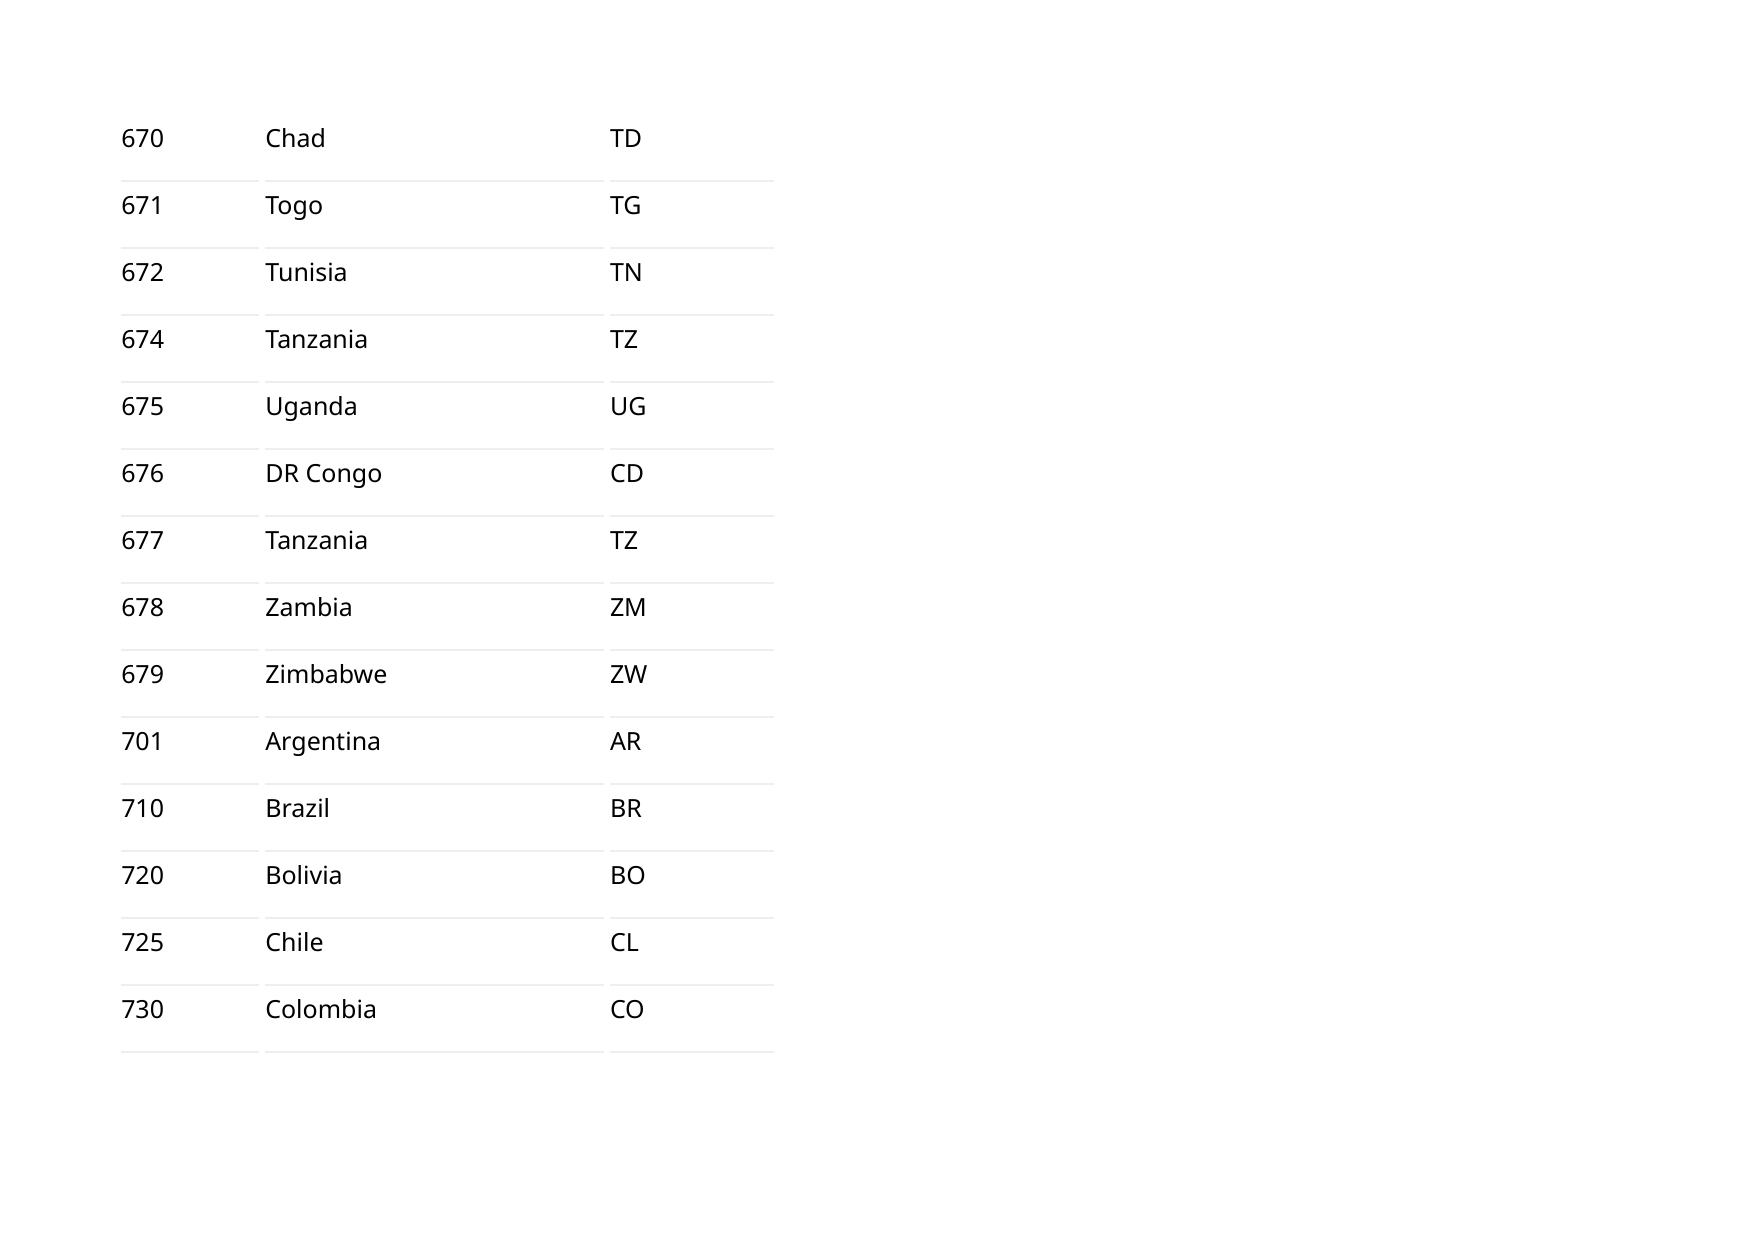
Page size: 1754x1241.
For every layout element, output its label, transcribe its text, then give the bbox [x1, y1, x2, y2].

table_cell BR [607, 788, 777, 855]
table_cell Bolivia [262, 855, 607, 922]
table_cell Colombia [262, 989, 607, 1056]
table_cell 677 [118, 520, 262, 587]
table_cell 672 [118, 252, 262, 319]
table_cell 725 [118, 922, 262, 989]
table_cell Chad [262, 118, 607, 185]
table_cell 675 [118, 386, 262, 453]
table_cell 678 [118, 587, 262, 654]
table_cell TG [607, 185, 777, 252]
table_cell ZM [607, 587, 777, 654]
table_cell Argentina [262, 721, 607, 788]
table_cell BO [607, 855, 777, 922]
table_cell 671 [118, 185, 262, 252]
table_cell Zimbabwe [262, 654, 607, 721]
table_cell Uganda [262, 386, 607, 453]
table_cell 710 [118, 788, 262, 855]
table_cell Tanzania [262, 520, 607, 587]
table_cell Togo [262, 185, 607, 252]
table_cell 720 [118, 855, 262, 922]
table_cell 730 [118, 989, 262, 1056]
table_cell DR Congo [262, 453, 607, 520]
table_cell 674 [118, 319, 262, 386]
table_cell TN [607, 252, 777, 319]
table_cell 701 [118, 721, 262, 788]
table_cell 670 [118, 118, 262, 185]
table_cell Chile [262, 922, 607, 989]
table_cell ZW [607, 654, 777, 721]
table_cell CL [607, 922, 777, 989]
table_cell UG [607, 386, 777, 453]
table_cell CO [607, 989, 777, 1056]
table_cell AR [607, 721, 777, 788]
table_cell Tanzania [262, 319, 607, 386]
table_cell TZ [607, 319, 777, 386]
table_cell TD [607, 118, 777, 185]
table_cell CD [607, 453, 777, 520]
table_cell TZ [607, 520, 777, 587]
table_cell Zambia [262, 587, 607, 654]
table_cell 676 [118, 453, 262, 520]
table_cell Brazil [262, 788, 607, 855]
table_cell Tunisia [262, 252, 607, 319]
table_cell 679 [118, 654, 262, 721]
